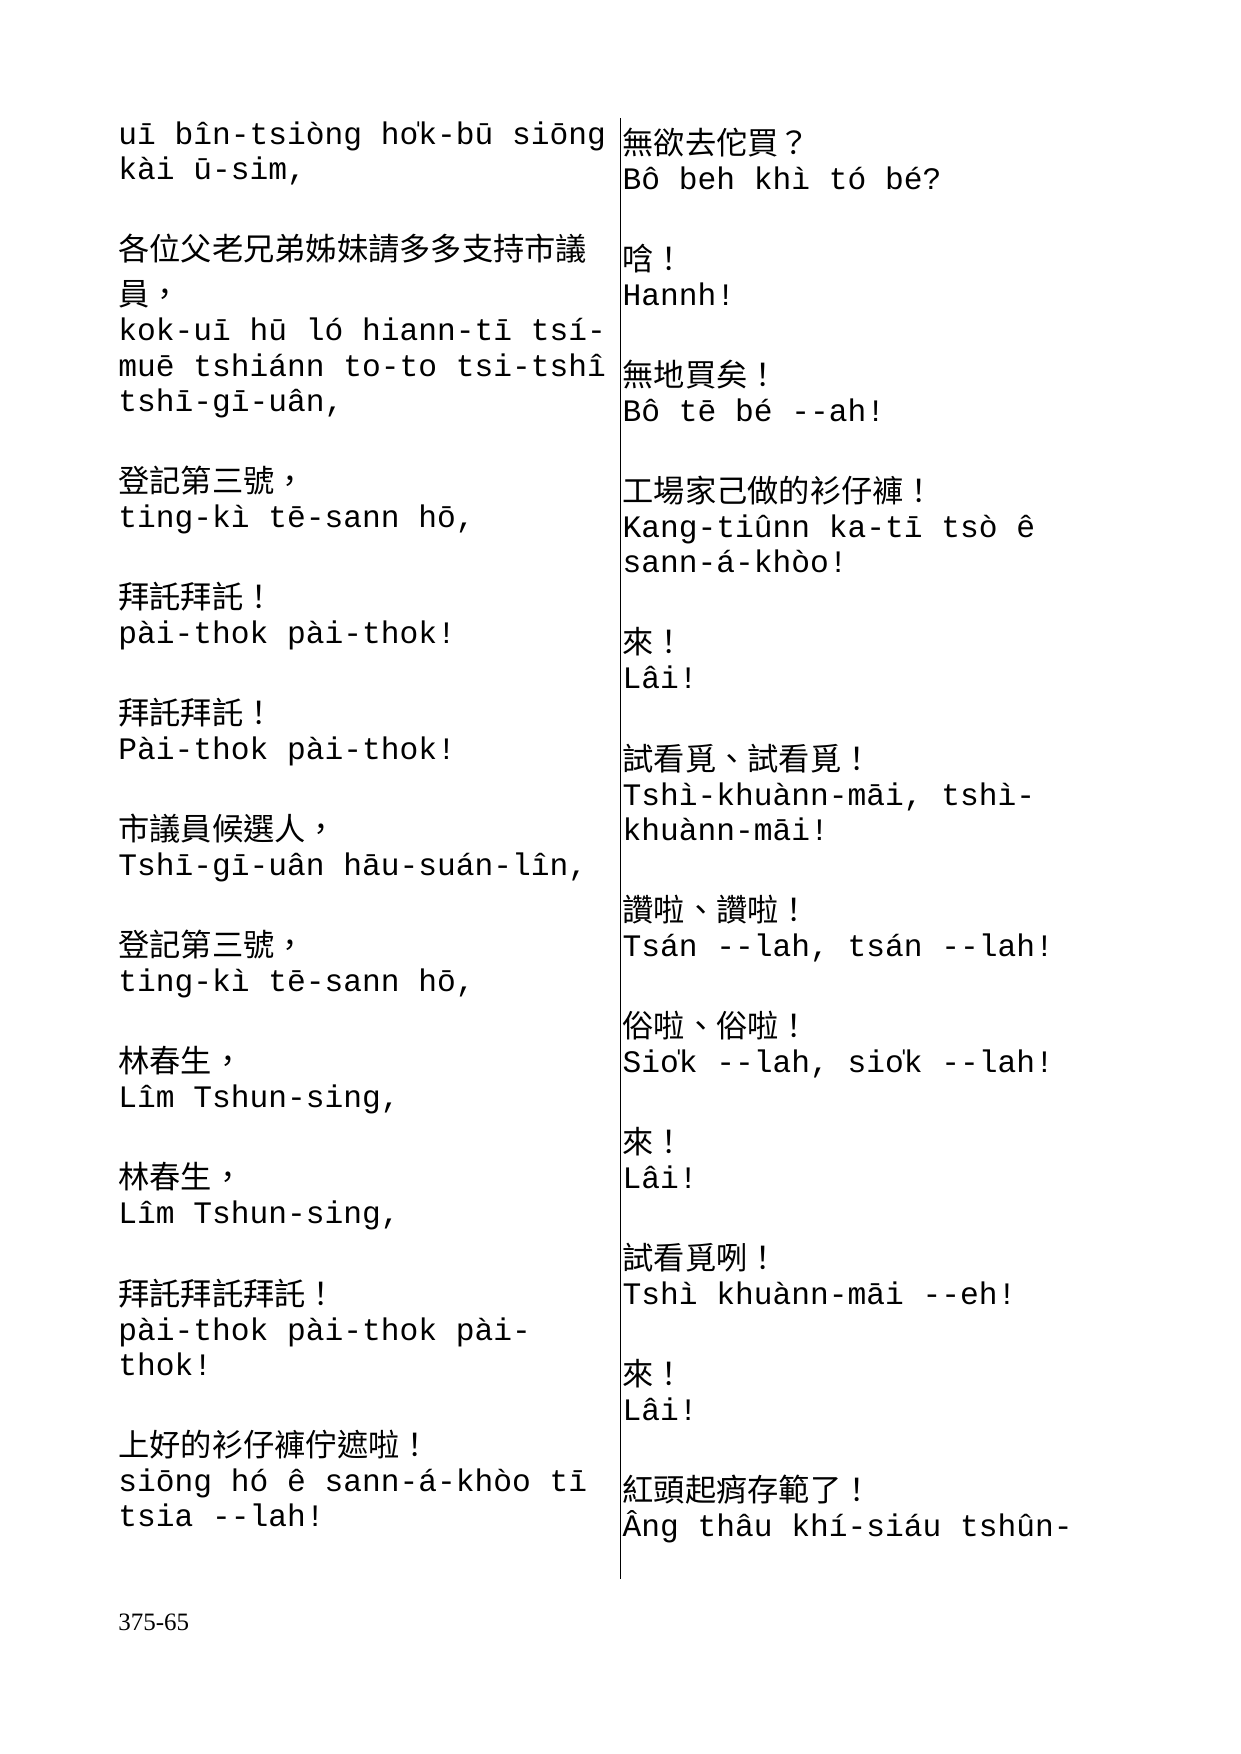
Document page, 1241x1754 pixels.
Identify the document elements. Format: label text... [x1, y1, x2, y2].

text Bô tē bé --ah! [622, 395, 1122, 431]
text Kang-tiûnn ka-tī tsò ê sann-á-khòo! [622, 511, 1122, 582]
text 唅！ [622, 234, 1122, 279]
text uī bîn-tsiòng ho̍k-bū siōng kài ū-sim, [118, 118, 618, 189]
text 來！ [622, 1349, 1122, 1394]
text 工場家己做的衫仔褲！ [622, 466, 1122, 511]
text 各位父老兄弟姊妹請多多支持市議員， [118, 224, 618, 315]
text 拜託拜託！ [118, 572, 618, 618]
text 紅頭起痟存範了！ [622, 1465, 1122, 1511]
text pài-thok pài-thok! [118, 618, 618, 653]
text Pài-thok pài-thok! [118, 734, 618, 769]
text ting-kì tē-sann hō, [118, 966, 618, 1001]
text 讚啦、讚啦！ [622, 885, 1122, 930]
text Lîm Tshun-sing, [118, 1198, 618, 1233]
text Lâi! [622, 663, 1122, 698]
text Sio̍k --lah, sio̍k --lah! [622, 1046, 1122, 1082]
text 來！ [622, 1117, 1122, 1162]
text Bô beh khì tó bé? [622, 163, 1122, 199]
text pài-thok pài-thok pài-thok! [118, 1314, 618, 1385]
text 拜託拜託拜託！ [118, 1269, 618, 1314]
text 上好的衫仔褲佇遮啦！ [118, 1420, 618, 1465]
text Tsán --lah, tsán --lah! [622, 930, 1122, 966]
text 市議員候選人， [118, 804, 618, 850]
text 林春生， [118, 1153, 618, 1198]
text 無欲去佗買？ [622, 118, 1122, 163]
text Hannh! [622, 279, 1122, 315]
text 試看覓咧！ [622, 1233, 1122, 1278]
text Lâi! [622, 1162, 1122, 1198]
text ting-kì tē-sann hō, [118, 502, 618, 537]
text Lâi! [622, 1394, 1122, 1430]
text Tshī-gī-uân hāu-suán-lîn, [118, 850, 618, 885]
text 林春生， [118, 1037, 618, 1082]
text 拜託拜託！ [118, 688, 618, 734]
text 登記第三號， [118, 921, 618, 966]
text Tshì khuànn-māi --eh! [622, 1278, 1122, 1314]
text 俗啦、俗啦！ [622, 1001, 1122, 1046]
text 試看覓、試看覓！ [622, 734, 1122, 779]
text siōng hó ê sann-á-khòo tī tsia --lah! [118, 1465, 618, 1536]
text 登記第三號， [118, 456, 618, 502]
text Lîm Tshun-sing, [118, 1082, 618, 1117]
text 來！ [622, 618, 1122, 663]
text Âng thâu khí-siáu tshûn- [622, 1511, 1122, 1546]
text 無地買矣！ [622, 350, 1122, 395]
text kok-uī hū ló hiann-tī tsí-muē tshiánn to-to tsi-tshî tshī-gī-uân, [118, 315, 618, 421]
text Tshì-khuànn-māi, tshì-khuànn-māi! [622, 779, 1122, 850]
